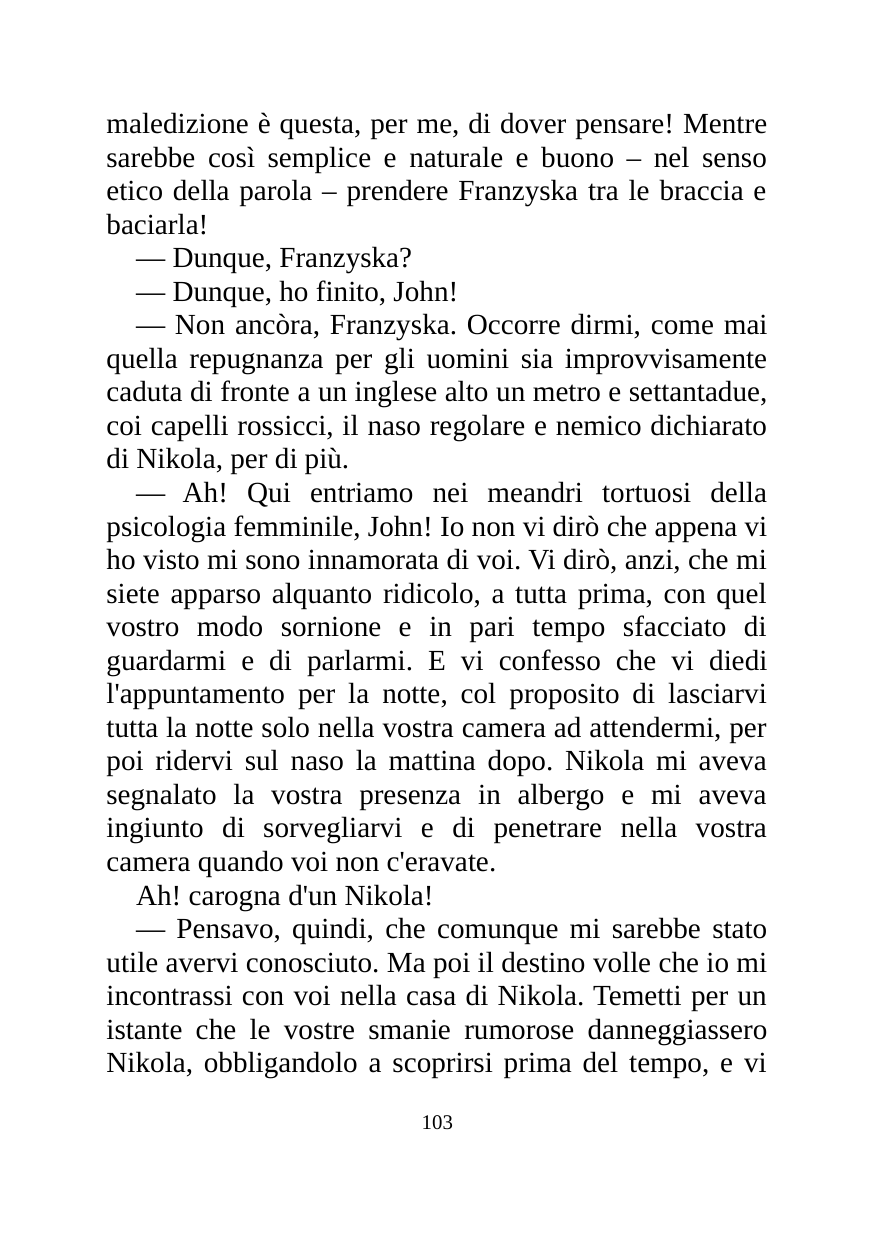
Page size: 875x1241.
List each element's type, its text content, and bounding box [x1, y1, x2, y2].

text — Dunque, Franzyska? [106, 240, 768, 274]
text — Pensavo, quindi, che comunque mi sarebbe stato utile avervi conosciuto. Ma poi il destino volle che io mi incontrassi con voi nella casa di Nikola. Temetti per un istante che le vostre smanie rumorose danneggiassero Nikola, obbligandolo a scoprirsi prima del tempo, e vi [106, 911, 768, 1079]
text — Ah! Qui entriamo nei meandri tortuosi della psicologia femminile, John! Io non vi dirò che appena vi ho visto mi sono innamorata di voi. Vi dirò, anzi, che mi siete apparso alquanto ridicolo, a tutta prima, con quel vostro modo sornione e in pari tempo sfacciato di guardarmi e di parlarmi. E vi confesso che vi diedi l'appuntamento per la notte, col proposito di lasciarvi tutta la notte solo nella vostra camera ad attendermi, per poi ridervi sul naso la mattina dopo. Nikola mi aveva segnalato la vostra presenza in albergo e mi aveva ingiunto di sorvegliarvi e di penetrare nella vostra camera quando voi non c'eravate. [106, 475, 768, 878]
text maledizione è questa, per me, di dover pensare! Mentre sarebbe così semplice e naturale e buono – nel senso etico della parola – prendere Franzyska tra le braccia e baciarla! [106, 106, 768, 240]
text — Non ancòra, Franzyska. Occorre dirmi, come mai quella repugnanza per gli uomini sia improvvisamente caduta di fronte a un inglese alto un metro e settantadue, coi capelli rossicci, il naso regolare e nemico dichiarato di Nikola, per di più. [106, 307, 768, 475]
text — Dunque, ho finito, John! [106, 274, 768, 307]
text Ah! carogna d'un Nikola! [106, 878, 768, 911]
